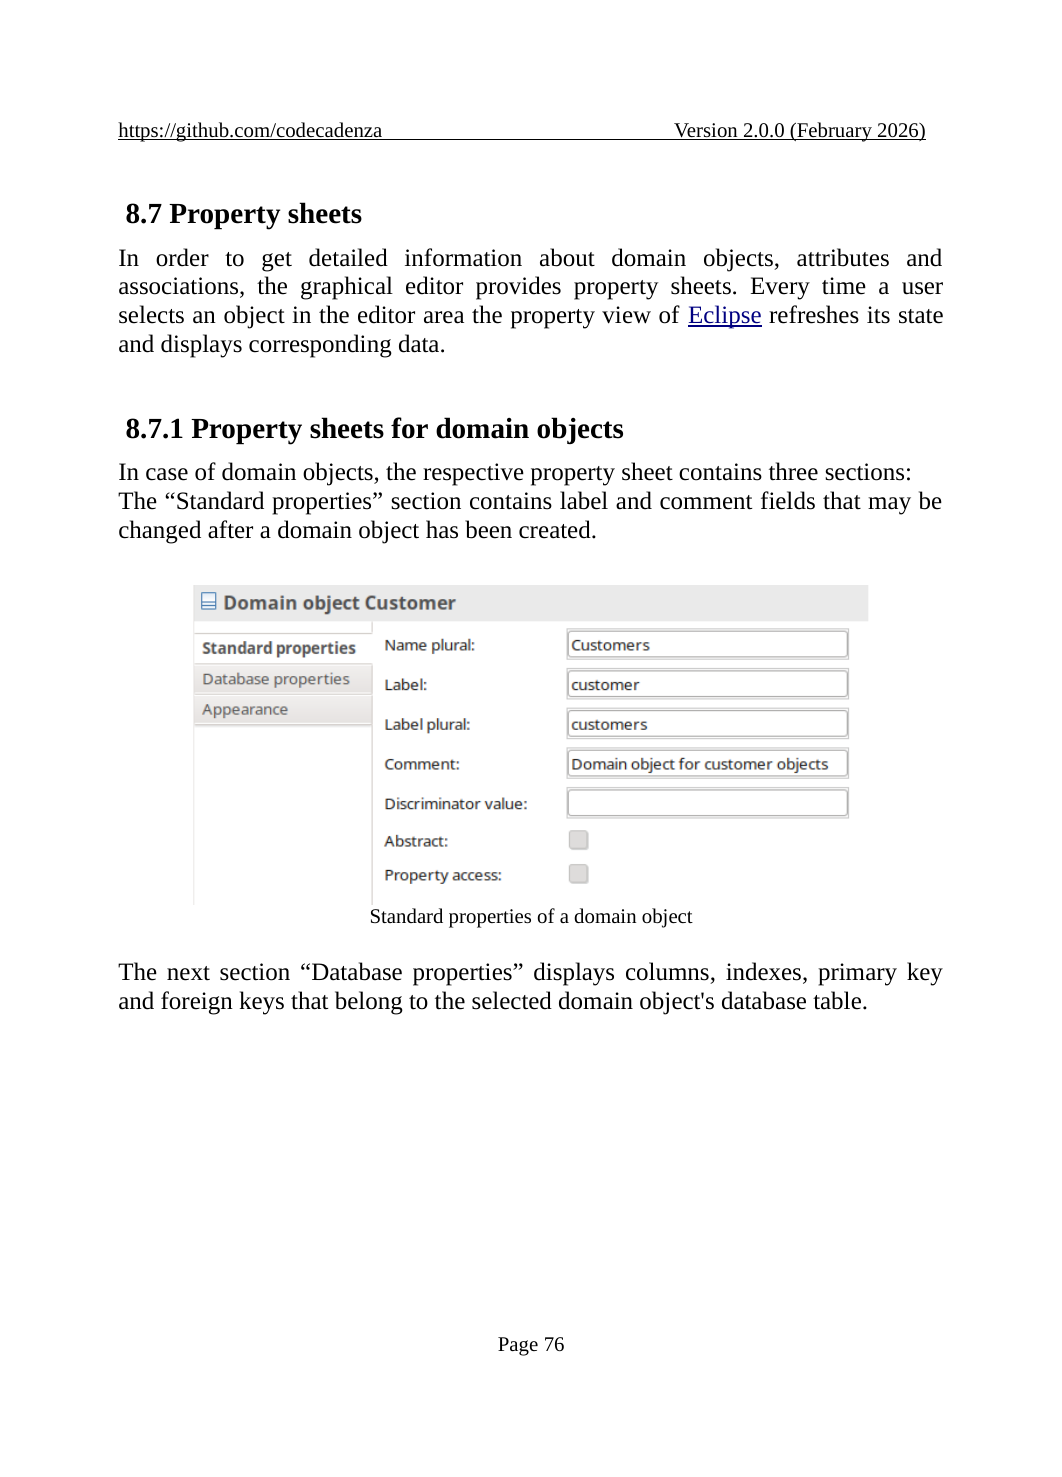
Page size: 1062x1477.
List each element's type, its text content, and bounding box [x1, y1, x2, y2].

text In case of domain objects, the respective property sheet contains three sections: [118, 457, 944, 486]
picture [193, 585, 869, 905]
text The “Standard properties” section contains label and comment fields that may be changed after a domain object has been created. [118, 486, 944, 544]
text Standard properties of a domain object [193, 905, 868, 928]
text In order to get detailed information about domain objects, attributes and associations, the graphical editor provides property sheets. Every time a user selects an object in the editor area the property view of Eclipse refreshes its state and displays corresponding data. [118, 243, 944, 358]
text The next section “Database properties” displays columns, indexes, primary key and foreign keys that belong to the selected domain object's database table. [118, 957, 944, 1015]
subtitle Property sheets for domain objects [118, 411, 944, 445]
subtitle Property sheets [118, 197, 944, 230]
